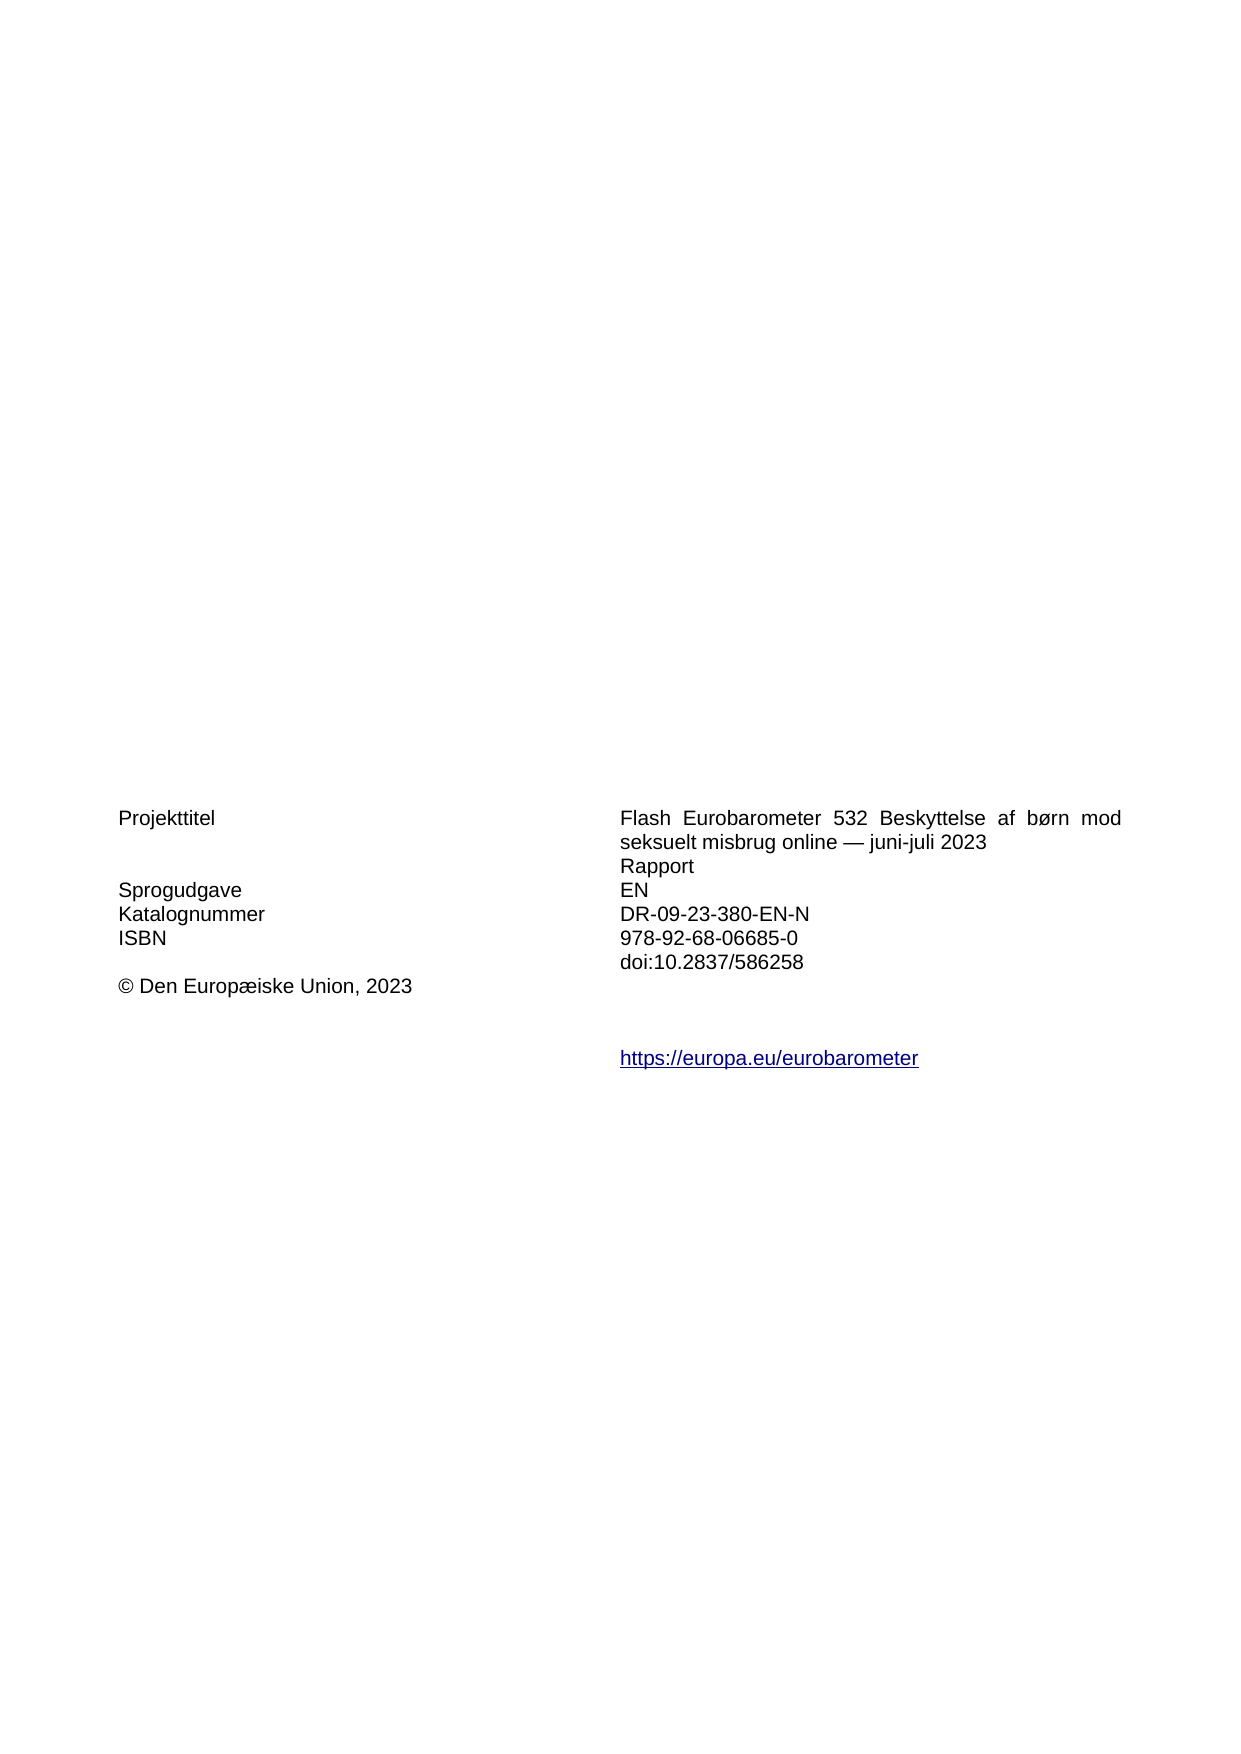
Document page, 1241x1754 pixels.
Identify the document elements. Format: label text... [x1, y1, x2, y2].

table_header Flash Eurobarometer 532 Beskyttelse af børn mod seksuelt misbrug online — juni-juli 2023 Rapport EN DR-09-23-380-EN-N 978-92-68-06685-0 doi:10.2837/586258 https://europa.eu/eurobarometer [620, 806, 1122, 1070]
table_header Projekttitel Sprogudgave Katalognummer ISBN © Den Europæiske Union, 2023 [118, 806, 620, 1070]
